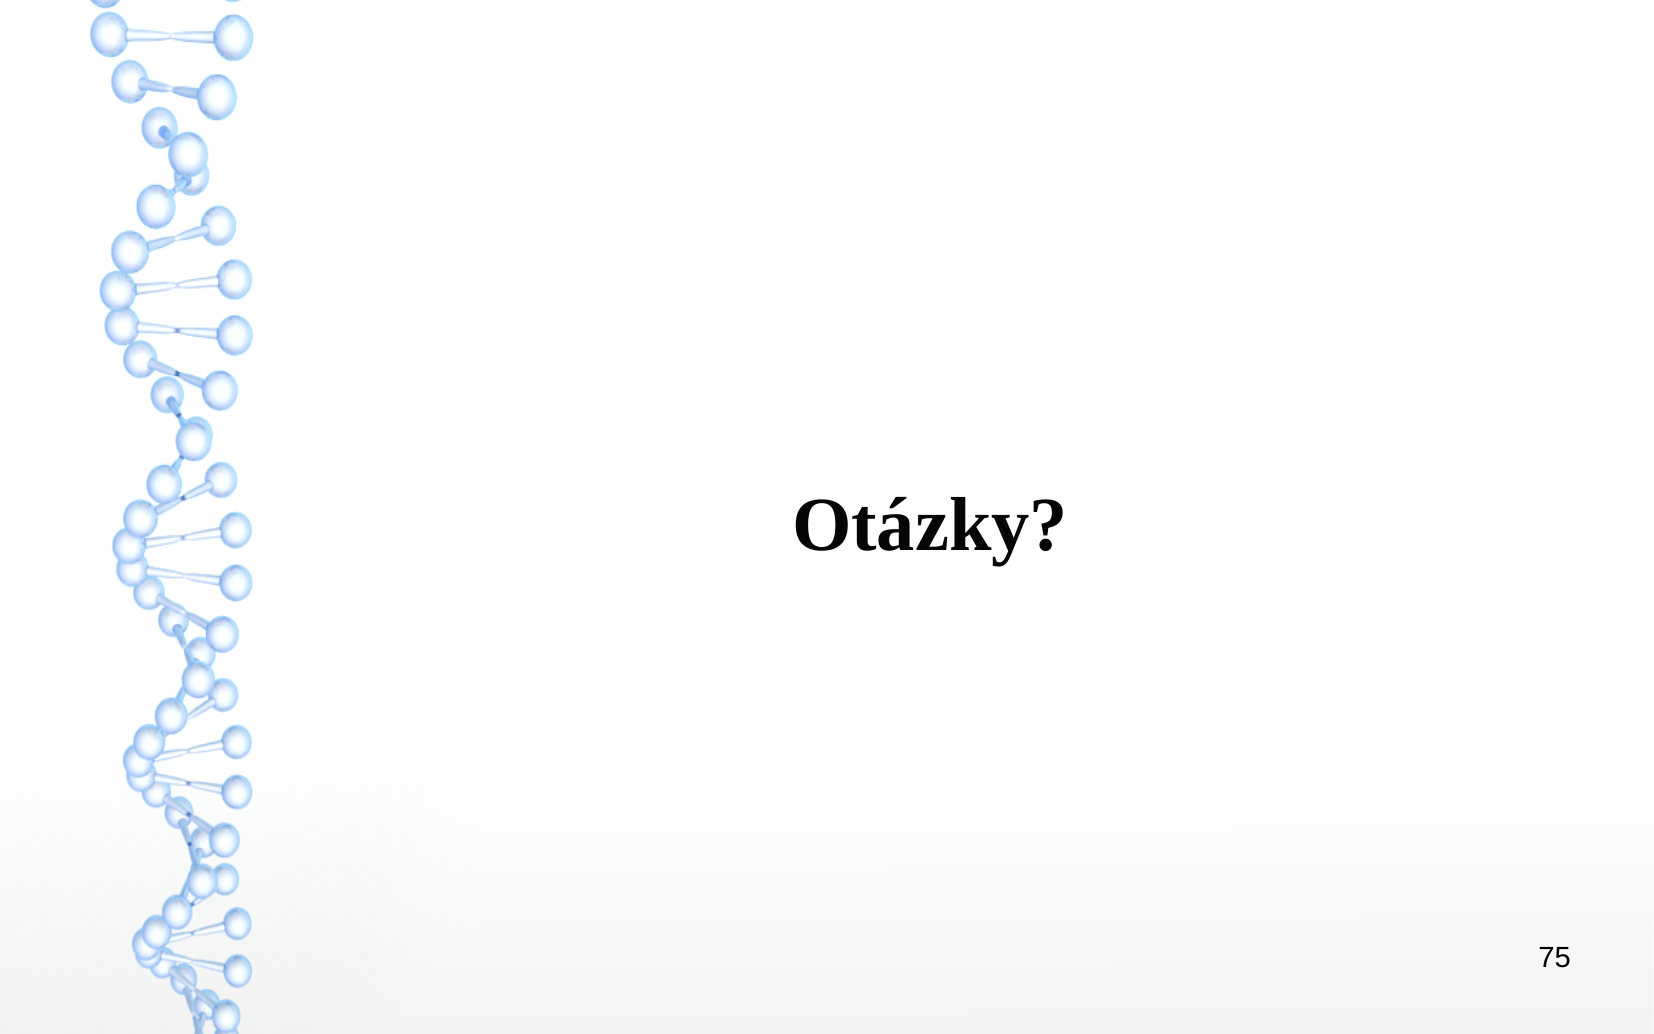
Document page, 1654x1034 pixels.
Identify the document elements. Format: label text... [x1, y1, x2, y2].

picture [0, 0, 1654, 1034]
title Otázky? [265, 439, 1595, 611]
